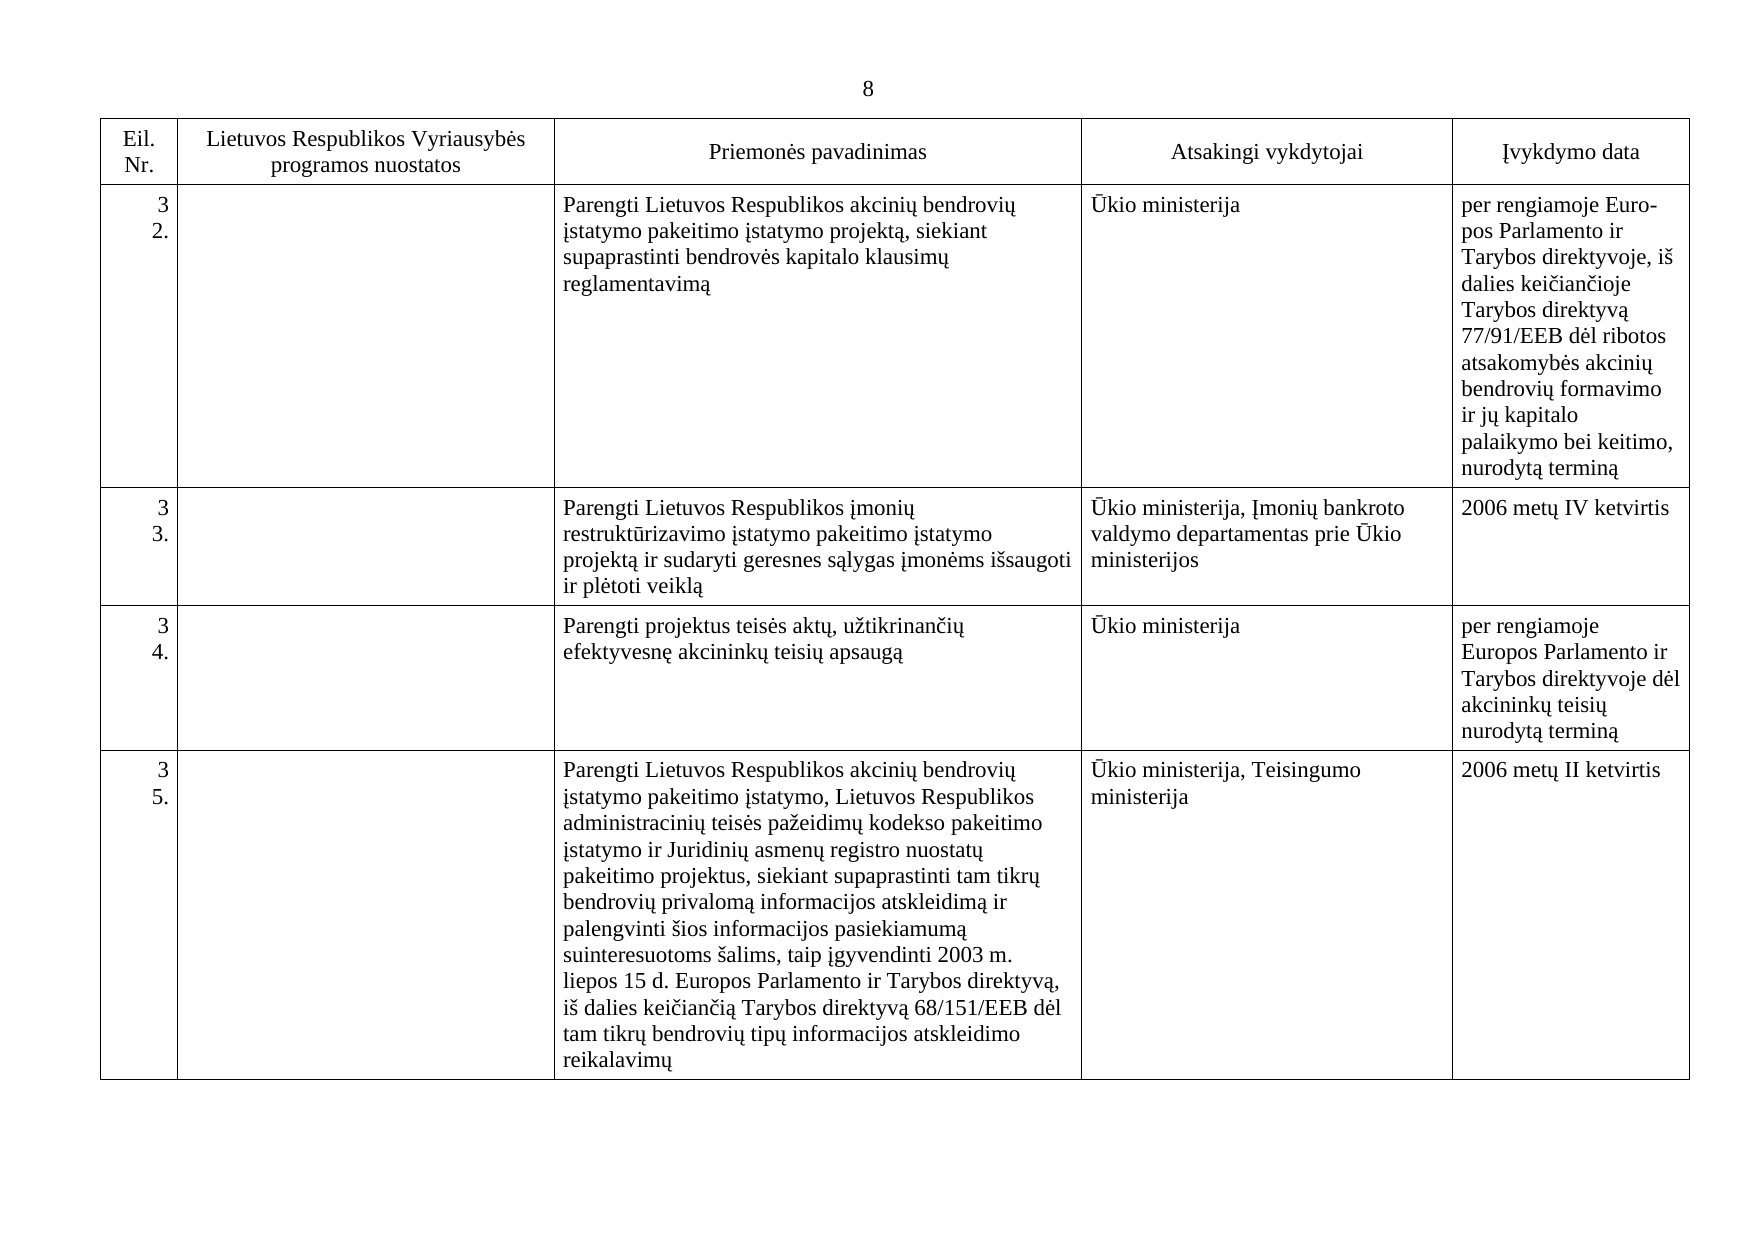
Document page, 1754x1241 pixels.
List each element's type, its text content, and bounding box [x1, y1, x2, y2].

table_cell [101, 751, 177, 1079]
table_header Eil. Nr. [101, 119, 177, 184]
table_cell [1690, 184, 1754, 487]
table_cell [1690, 605, 1754, 749]
table_cell per rengiamoje Euro­pos Parla­men­to ir Tarybos direkty­vo­je, iš dalies kei­čiančioje Tarybos direktyvą 77/91/EEB dėl ribotos atsakomy­bės akcinių bend­ro­vių formavimo ir jų kapitalo palaikymo bei keitimo, nurodytą terminą [1453, 185, 1689, 487]
table_cell [1690, 750, 1754, 1079]
table_cell [101, 606, 177, 749]
table_header Atsakingi vykdytojai [1082, 119, 1452, 184]
table_cell Ūkio ministerija [1082, 606, 1452, 749]
table_cell [178, 606, 554, 749]
table_cell Ūkio ministerija, Teisingumo ministerija [1082, 751, 1452, 1079]
table_cell [101, 488, 177, 605]
table_cell [178, 185, 554, 487]
table_cell Ūkio ministerija, Įmonių bankroto valdymo departamentas prie Ūkio ministerijos [1082, 488, 1452, 605]
table_cell per rengiamoje Europos Parla­mento ir Tarybos direkty­voje dėl akcininkų teisių nurodytą terminą [1453, 606, 1689, 749]
table_cell Parengti projektus teisės aktų, užtikrinančių efektyvesnę akcininkų teisių apsaugą [555, 606, 1081, 749]
table_cell Ūkio ministerija [1082, 185, 1452, 487]
table_header Priemonės pavadinimas [555, 119, 1081, 184]
table_cell Parengti Lietuvos Respublikos įmonių restruktūrizavimo įstatymo pakeitimo įstatymo projektą ir sudaryti geresnes sąlygas įmonėms išsaugoti ir plėtoti veiklą [555, 488, 1081, 605]
table_cell Parengti Lietuvos Respublikos akcinių bendrovių įstatymo pakeitimo įstatymo, Lietuvos Respublikos administracinių teisės pažeidimų kodekso pakeitimo įstatymo ir Juridinių asmenų registro nuostatų pakeitimo projektus, siekiant supaprastinti tam tikrų bendrovių privalomą informacijos atskleidimą ir palengvinti šios informacijos pasiekiamumą suinteresuotoms šalims, taip įgyvendinti 2003 m. liepos 15 d. Europos Parlamento ir Tarybos direktyvą, iš dalies keičiančią Tarybos direktyvą 68/151/EEB dėl tam tikrų bendrovių tipų informacijos atskleidimo reikalavimų [555, 751, 1081, 1079]
table_cell [178, 751, 554, 1079]
table_cell [101, 185, 177, 487]
table_cell Parengti Lietuvos Respublikos akcinių bendrovių įstatymo pakeitimo įstatymo projektą, siekiant supaprastinti bendrovės kapitalo klausimų reglamentavimą [555, 185, 1081, 487]
table_cell 2006 metų II ketvirtis [1453, 751, 1689, 1079]
table_header Įvykdymo data [1453, 119, 1689, 184]
table_cell 2006 metų IV ketvirtis [1453, 488, 1689, 605]
table_header [1690, 118, 1754, 184]
table_cell [1690, 487, 1754, 605]
table_cell [178, 488, 554, 605]
table_header Lietuvos Respublikos Vyriausybės programos nuostatos [178, 119, 554, 184]
